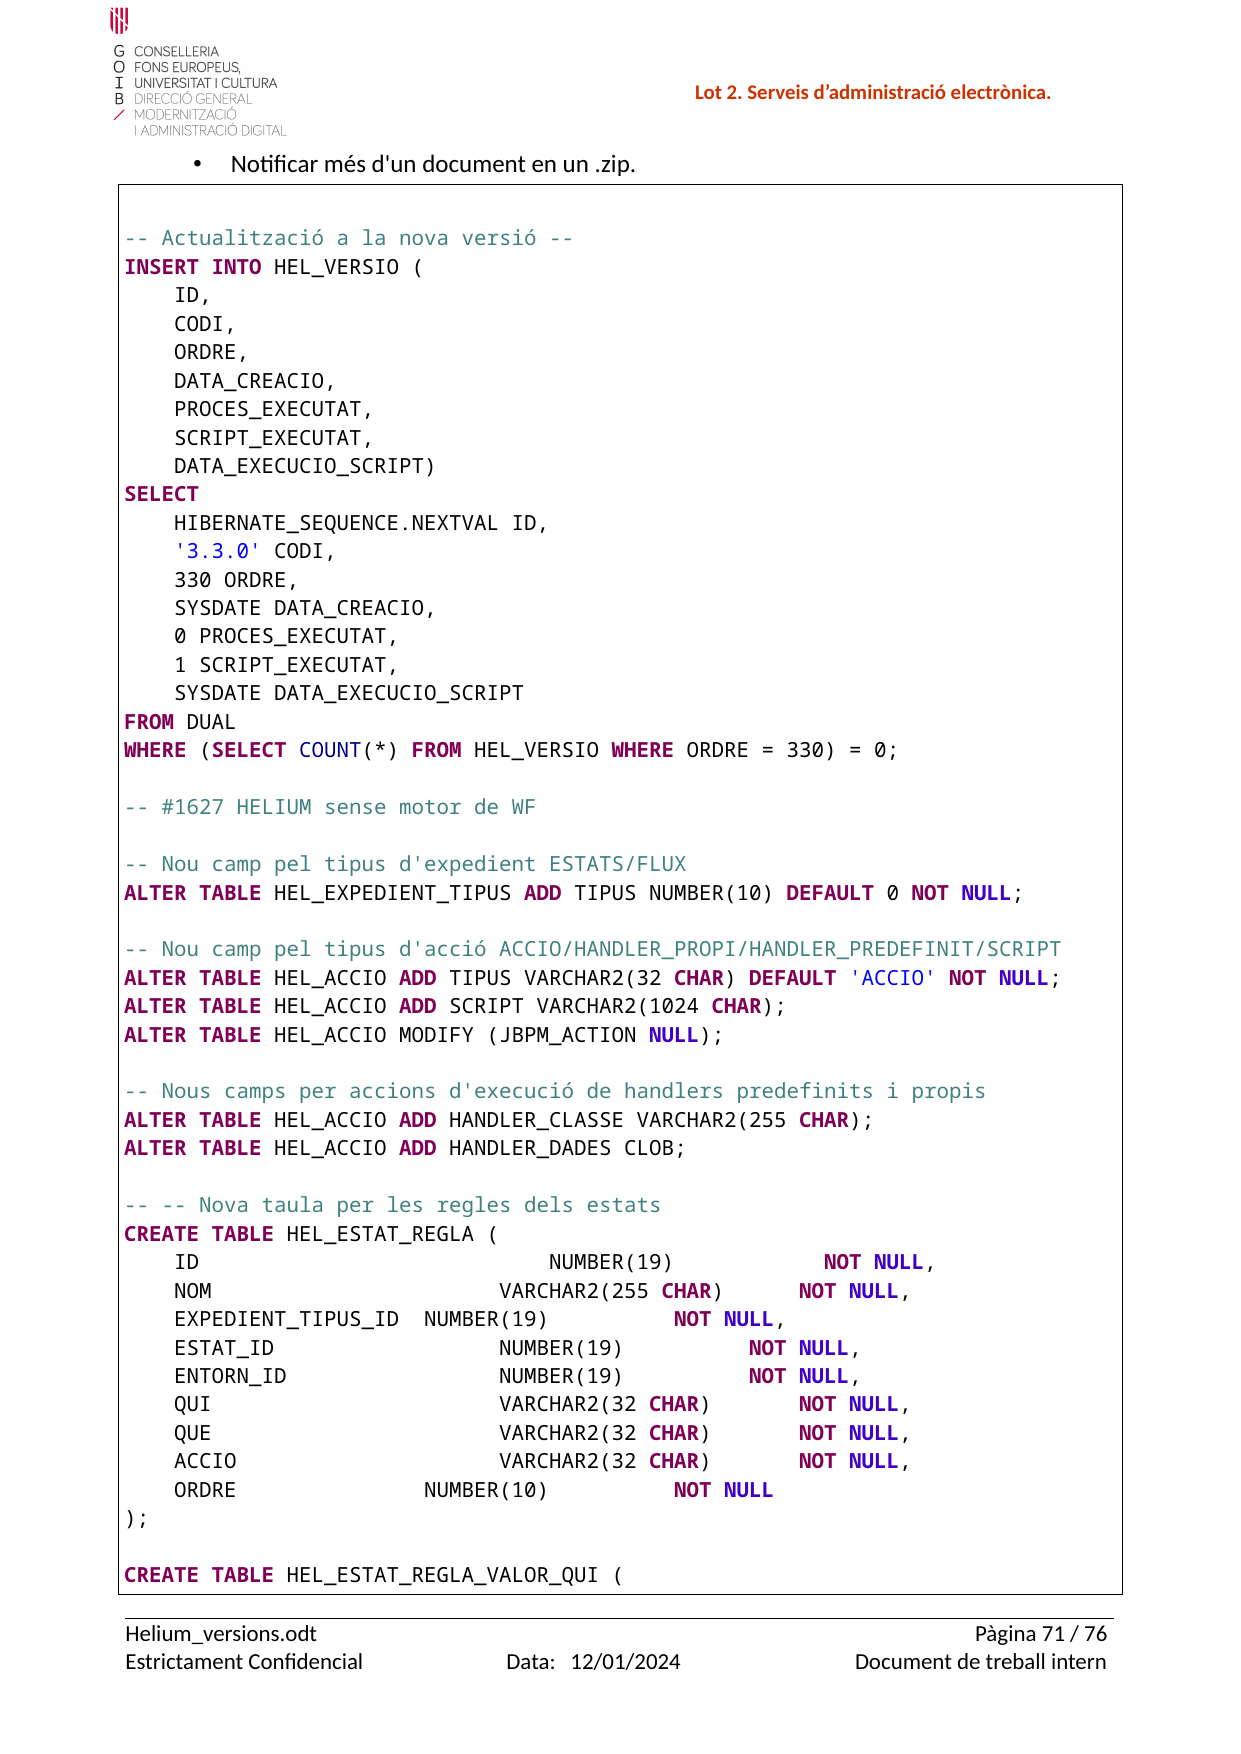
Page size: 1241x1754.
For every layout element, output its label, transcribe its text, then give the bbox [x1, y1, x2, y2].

table_header ﻿ -- Actualització a la nova versió -- INSERT INTO HEL_VERSIO ( ID, CODI, ORDRE, DATA_CREACIO, PROCES_EXECUTAT, SCRIPT_EXECUTAT, DATA_EXECUCIO_SCRIPT) SELECT HIBERNATE_SEQUENCE.NEXTVAL ID, '3.3.0' CODI, 330 ORDRE, SYSDATE DATA_CREACIO, 0 PROCES_EXECUTAT, 1 SCRIPT_EXECUTAT, SYSDATE DATA_EXECUCIO_SCRIPT FROM DUAL WHERE (SELECT COUNT(*) FROM HEL_VERSIO WHERE ORDRE = 330) = 0; -- #1627 HELIUM sense motor de WF -- Nou camp pel tipus d'expedient ESTATS/FLUX ALTER TABLE HEL_EXPEDIENT_TIPUS ADD TIPUS NUMBER(10) DEFAULT 0 NOT NULL; -- Nou camp pel tipus d'acció ACCIO/HANDLER_PROPI/HANDLER_PREDEFINIT/SCRIPT ALTER TABLE HEL_ACCIO ADD TIPUS VARCHAR2(32 CHAR) DEFAULT 'ACCIO' NOT NULL; ALTER TABLE HEL_ACCIO ADD SCRIPT VARCHAR2(1024 CHAR); ALTER TABLE HEL_ACCIO MODIFY (JBPM_ACTION NULL); -- Nous camps per accions d'execució de handlers predefinits i propis ALTER TABLE HEL_ACCIO ADD HANDLER_CLASSE VARCHAR2(255 CHAR); ALTER TABLE HEL_ACCIO ADD HANDLER_DADES CLOB; -- -- Nova taula per les regles dels estats CREATE TABLE HEL_ESTAT_REGLA ( ID NUMBER(19) NOT NULL, NOM VARCHAR2(255 CHAR) NOT NULL, EXPEDIENT_TIPUS_ID NUMBER(19) NOT NULL, ESTAT_ID NUMBER(19) NOT NULL, ENTORN_ID NUMBER(19) NOT NULL, QUI VARCHAR2(32 CHAR) NOT NULL, QUE VARCHAR2(32 CHAR) NOT NULL, ACCIO VARCHAR2(32 CHAR) NOT NULL, ORDRE NUMBER(10) NOT NULL ); CREATE TABLE HEL_ESTAT_REGLA_VALOR_QUI ( [119, 185, 1122, 1594]
picture [100, 0, 297, 144]
list Notificar més d'un document en un .zip. [193, 148, 1122, 178]
